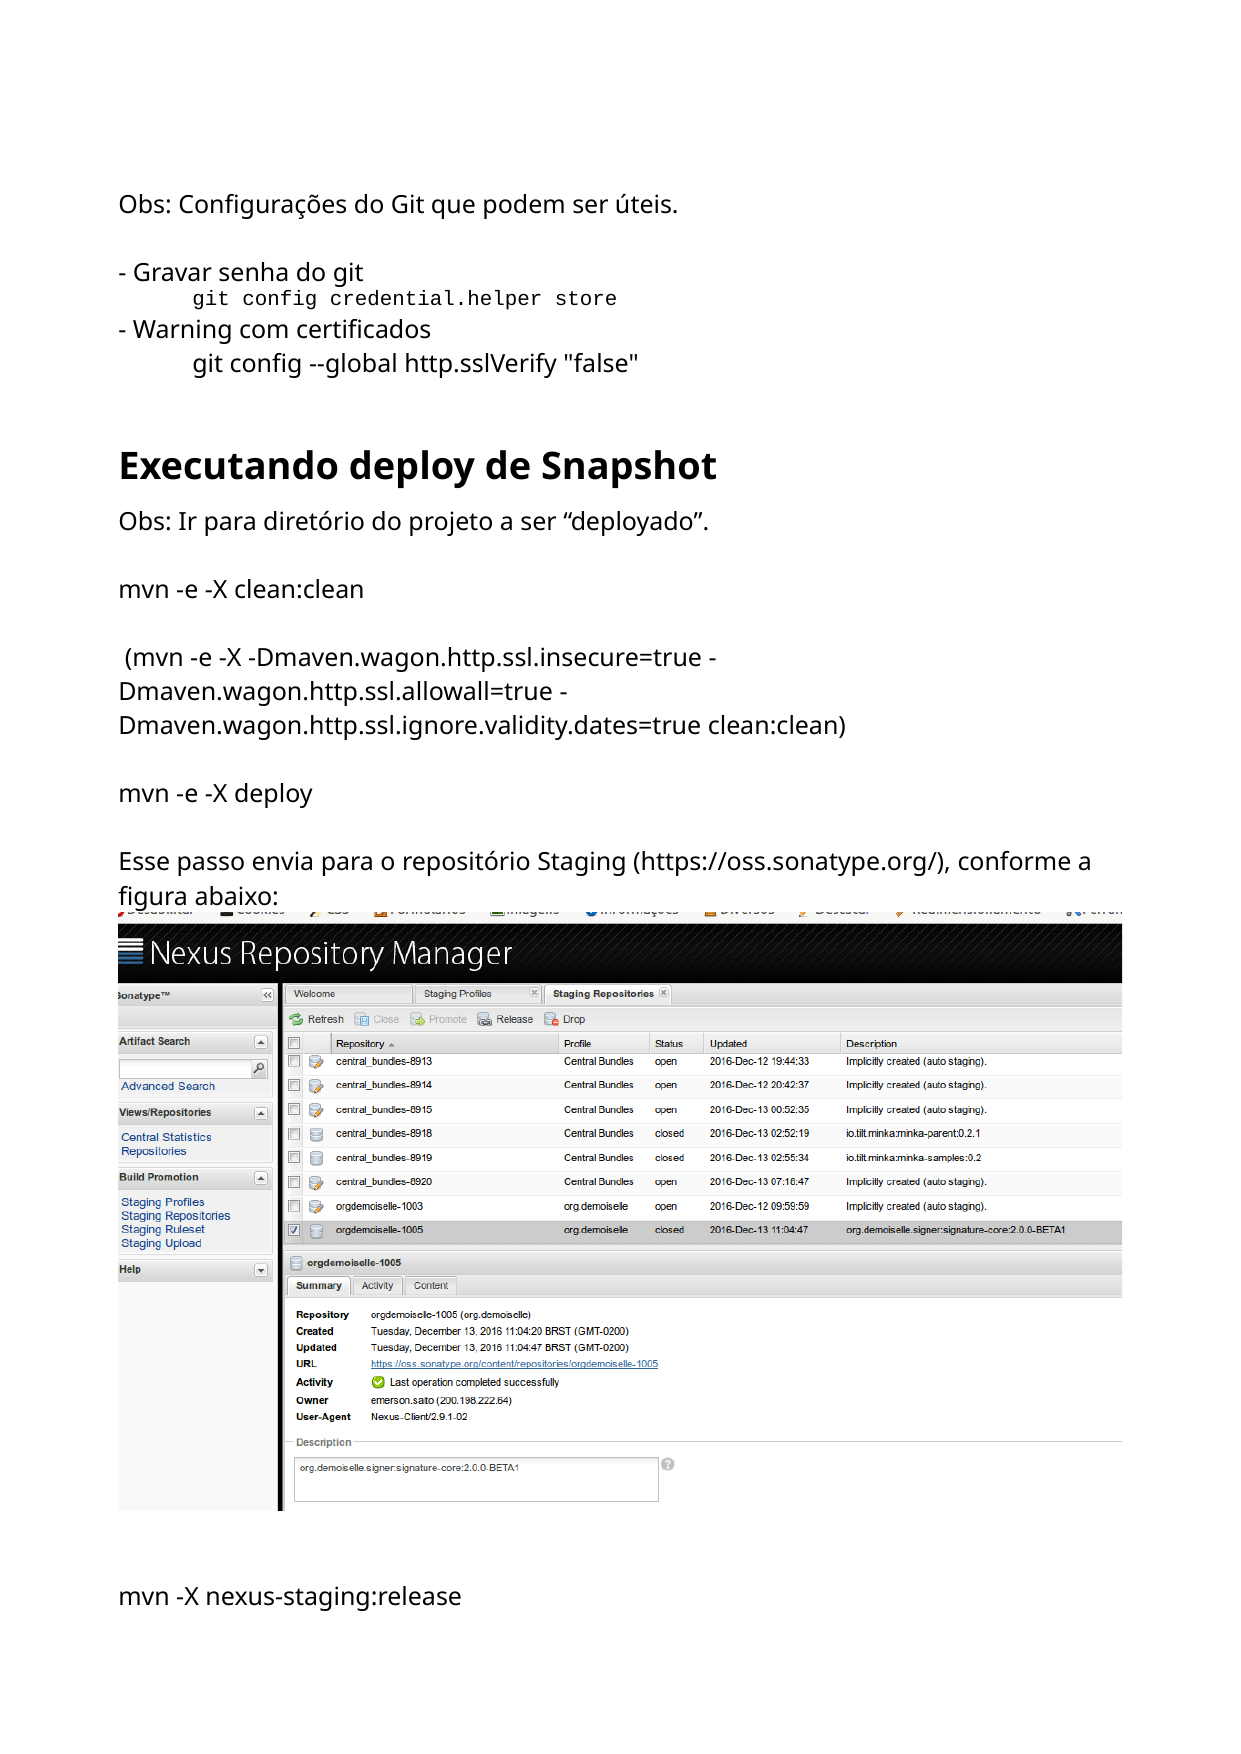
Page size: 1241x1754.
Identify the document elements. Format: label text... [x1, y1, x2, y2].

text git config credential.helper store [118, 288, 1122, 312]
text Esse passo envia para o repositório Staging (https://oss.sonatype.org/), conforme a figura abaixo: [118, 844, 1122, 912]
subtitle Executando deploy de Snapshot [118, 439, 1122, 491]
text mvn -X nexus-staging:release [118, 1578, 1122, 1612]
text mvn -e -X clean:clean [118, 572, 1122, 606]
text git config --global http.sslVerify "false" [118, 346, 1122, 380]
text - Warning com certificados [118, 312, 1122, 346]
text mvn -e -X deploy [118, 776, 1122, 810]
text (mvn -e -X -Dmaven.wagon.http.ssl.insecure=true -Dmaven.wagon.http.ssl.allowall=true -Dmaven.wagon.http.ssl.ignore.validity.dates=true clean:clean) [118, 640, 1122, 742]
picture [118, 912, 1123, 1511]
text Obs: Ir para diretório do projeto a ser “deployado”. [118, 503, 1122, 537]
text Obs: Configurações do Git que podem ser úteis. [118, 186, 1122, 220]
text - Gravar senha do git [118, 254, 1122, 288]
